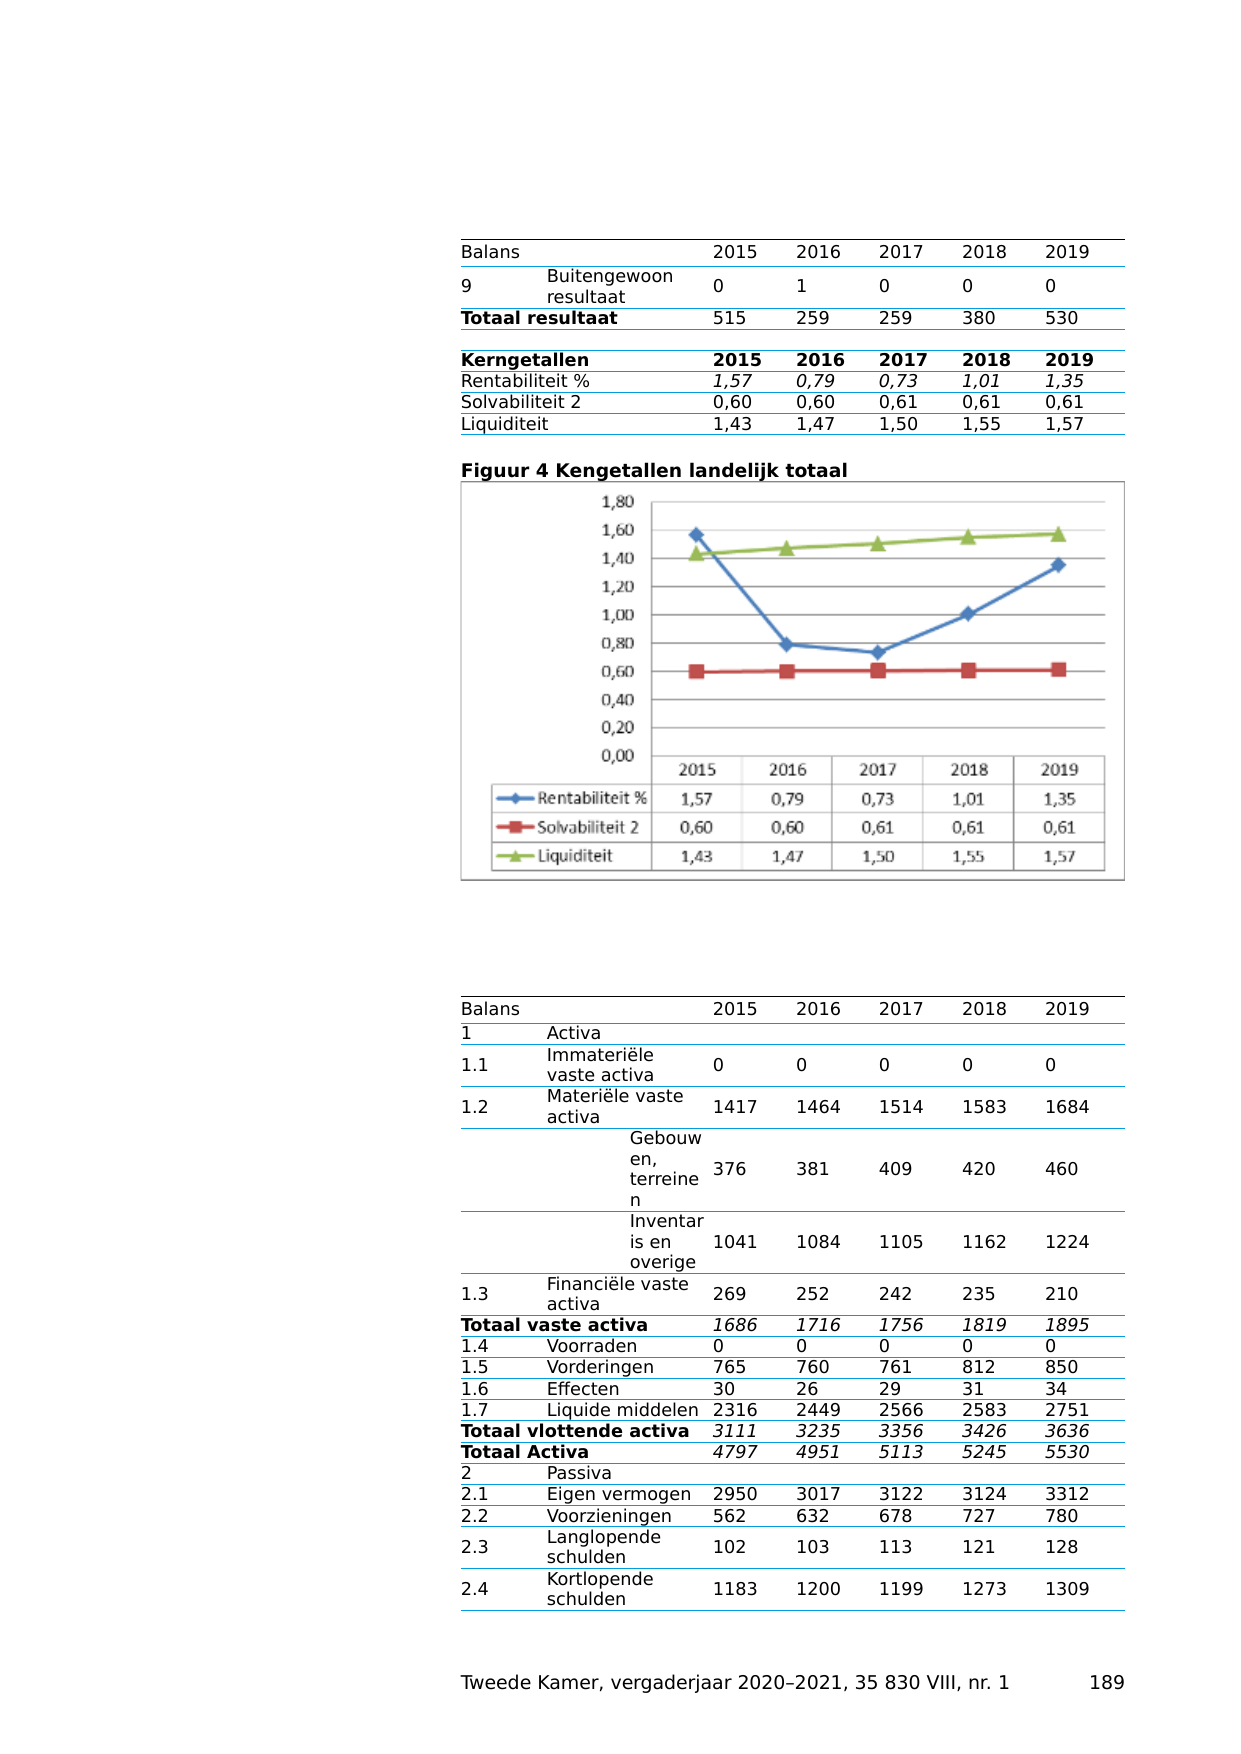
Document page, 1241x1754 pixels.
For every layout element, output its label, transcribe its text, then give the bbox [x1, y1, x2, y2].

table_cell 2.1 [461, 1485, 544, 1505]
table_cell 0 [793, 1337, 876, 1357]
table_cell [876, 330, 959, 350]
table_cell [544, 1129, 627, 1211]
table_cell 2017 [876, 997, 959, 1023]
table_cell 1.5 [461, 1358, 544, 1378]
table_cell 259 [793, 309, 876, 328]
table_cell Totaal vaste activa [461, 1316, 710, 1336]
table_cell 242 [876, 1274, 959, 1315]
table_cell Kerngetallen [461, 351, 710, 371]
table_cell 1.6 [461, 1379, 544, 1399]
table_cell 2316 [710, 1400, 793, 1420]
table_cell 381 [793, 1129, 876, 1211]
table_cell [461, 330, 627, 350]
table_cell Langlopende schulden [544, 1527, 710, 1568]
table_cell 0,79 [793, 372, 876, 392]
table_cell 1684 [1042, 1087, 1125, 1127]
table_cell [959, 1464, 1042, 1484]
table_cell 460 [1042, 1129, 1125, 1211]
table_cell 1224 [1042, 1212, 1125, 1273]
table_cell 850 [1042, 1358, 1125, 1378]
table_cell 1309 [1042, 1569, 1125, 1610]
table_cell [959, 1024, 1042, 1044]
table_cell [627, 330, 710, 350]
table_cell 5530 [1042, 1443, 1125, 1463]
table_cell Kortlopende schulden [544, 1569, 710, 1610]
table_cell 2751 [1042, 1400, 1125, 1420]
table_cell [461, 1212, 544, 1273]
table_cell 2583 [959, 1400, 1042, 1420]
table_cell [544, 1212, 627, 1273]
table_cell 1,57 [1042, 414, 1125, 434]
table_cell Totaal vlottende activa [461, 1421, 710, 1442]
table_cell Inventaris en overige [627, 1212, 710, 1273]
table_cell 1183 [710, 1569, 793, 1610]
table_cell 5245 [959, 1443, 1042, 1463]
table_cell [1042, 1464, 1125, 1484]
table_cell 1105 [876, 1212, 959, 1273]
table_cell 1.1 [461, 1045, 544, 1086]
table_cell 9 [461, 267, 544, 307]
table_cell Vorderingen [544, 1358, 710, 1378]
table_cell 1162 [959, 1212, 1042, 1273]
table_cell 30 [710, 1379, 793, 1399]
table_cell 2.4 [461, 1569, 544, 1610]
table_cell 259 [876, 309, 959, 328]
table_cell Activa [544, 1024, 710, 1044]
table_cell 2018 [959, 997, 1042, 1023]
table_cell 678 [876, 1506, 959, 1526]
table_cell 1,55 [959, 414, 1042, 434]
table_cell 2016 [793, 240, 876, 266]
table_cell 2015 [710, 240, 793, 266]
table_cell 1200 [793, 1569, 876, 1610]
table_cell 269 [710, 1274, 793, 1315]
table_header Tabel 119 Balans, staat van baten en lasten en kengetallen landelijk totaal (bedragen x € 1.000.000) [461, 191, 1125, 239]
table_cell Gebouwen, terreinen [627, 1129, 710, 1211]
table_cell Immateriële vaste activa [544, 1045, 710, 1086]
table_cell 1,35 [1042, 372, 1125, 392]
table_cell Liquiditeit [461, 414, 710, 434]
table_cell [793, 330, 876, 350]
table_cell 2.2 [461, 1506, 544, 1526]
table_cell [1042, 330, 1125, 350]
table_cell 562 [710, 1506, 793, 1526]
table_cell [710, 330, 793, 350]
table_cell Balans [461, 997, 710, 1023]
table_cell 0,61 [959, 393, 1042, 413]
table_cell Voorraden [544, 1337, 710, 1357]
table_cell 3356 [876, 1421, 959, 1442]
table_cell 113 [876, 1527, 959, 1568]
table_cell 1 [461, 1024, 544, 1044]
table_cell [461, 1129, 544, 1211]
table_cell 3426 [959, 1421, 1042, 1442]
table_cell 4797 [710, 1443, 793, 1463]
table_cell 1,50 [876, 414, 959, 434]
table_cell 0 [876, 1045, 959, 1086]
table_cell 0 [793, 1045, 876, 1086]
table_cell 2018 [959, 351, 1042, 371]
table_cell Effecten [544, 1379, 710, 1399]
table_cell [876, 1464, 959, 1484]
table_cell 26 [793, 1379, 876, 1399]
table_cell Passiva [544, 1464, 710, 1484]
table_cell 1464 [793, 1087, 876, 1127]
table_cell 0 [959, 1045, 1042, 1086]
table_cell Financiële vaste activa [544, 1274, 710, 1315]
table_cell 727 [959, 1506, 1042, 1526]
table_cell [1042, 1024, 1125, 1044]
table_cell 0 [710, 1337, 793, 1357]
table_cell 31 [959, 1379, 1042, 1399]
table_cell 760 [793, 1358, 876, 1378]
table_cell 2015 [710, 997, 793, 1023]
table_cell [793, 1024, 876, 1044]
table_cell 0 [710, 1045, 793, 1086]
table_cell Liquide middelen [544, 1400, 710, 1420]
table_cell 1583 [959, 1087, 1042, 1127]
table_cell 29 [876, 1379, 959, 1399]
table_cell 103 [793, 1527, 876, 1568]
title Figuur 4 Kengetallen landelijk totaal [461, 460, 1125, 481]
table_cell 0,73 [876, 372, 959, 392]
table_cell 380 [959, 309, 1042, 328]
table_cell 2019 [1042, 240, 1125, 266]
table_cell 515 [710, 309, 793, 328]
table_cell 1,01 [959, 372, 1042, 392]
table_cell 2016 [793, 351, 876, 371]
table_cell 128 [1042, 1527, 1125, 1568]
table_cell 1417 [710, 1087, 793, 1127]
table_cell 1.2 [461, 1087, 544, 1127]
table_cell 3017 [793, 1485, 876, 1505]
table_cell 102 [710, 1527, 793, 1568]
table_cell 1,43 [710, 414, 793, 434]
table_cell 3636 [1042, 1421, 1125, 1442]
table_cell Rentabiliteit % [461, 372, 710, 392]
table_cell 632 [793, 1506, 876, 1526]
table_cell 376 [710, 1129, 793, 1211]
table_cell Buitengewoon resultaat [544, 267, 710, 307]
table_cell 4951 [793, 1443, 876, 1463]
table_cell 0,61 [876, 393, 959, 413]
table_cell 2449 [793, 1400, 876, 1420]
table_cell Totaal resultaat [461, 309, 710, 328]
table_cell 1.4 [461, 1337, 544, 1357]
table_cell 1,47 [793, 414, 876, 434]
table_cell Totaal Activa [461, 1443, 710, 1463]
table_cell 0,60 [793, 393, 876, 413]
table_cell 3122 [876, 1485, 959, 1505]
table_cell 3235 [793, 1421, 876, 1442]
table_cell [876, 1024, 959, 1044]
table_cell 34 [1042, 1379, 1125, 1399]
table_cell 2950 [710, 1485, 793, 1505]
table_cell 2019 [1042, 351, 1125, 371]
table_cell 1514 [876, 1087, 959, 1127]
table_cell 1819 [959, 1316, 1042, 1336]
table_header Tabel 120 Balans, staat van baten en lasten en kengetallen primair onderwijs, zonder samenwerkingsverbanden (bedragen x € 1.000.000) [461, 925, 1125, 996]
table_cell 210 [1042, 1274, 1125, 1315]
table_cell 409 [876, 1129, 959, 1211]
table_cell 420 [959, 1129, 1042, 1211]
table_cell Solvabiliteit 2 [461, 393, 710, 413]
table_cell 0 [959, 1337, 1042, 1357]
table_cell 235 [959, 1274, 1042, 1315]
table_cell 1686 [710, 1316, 793, 1336]
table_cell 5113 [876, 1443, 959, 1463]
table_cell 2016 [793, 997, 876, 1023]
table_cell 1041 [710, 1212, 793, 1273]
table_cell 1273 [959, 1569, 1042, 1610]
table_cell 2015 [710, 351, 793, 371]
table_cell [710, 1464, 793, 1484]
table_cell Eigen vermogen [544, 1485, 710, 1505]
table_cell 1756 [876, 1316, 959, 1336]
table_cell [710, 1024, 793, 1044]
table_cell 3111 [710, 1421, 793, 1442]
table_cell 3312 [1042, 1485, 1125, 1505]
table_cell 1.3 [461, 1274, 544, 1315]
table_cell Materiële vaste activa [544, 1087, 710, 1127]
table_cell 1.7 [461, 1400, 544, 1420]
table_cell 0,61 [1042, 393, 1125, 413]
table_cell 0 [959, 267, 1042, 307]
table_cell 252 [793, 1274, 876, 1315]
table_cell 2017 [876, 351, 959, 371]
table_cell 2 [461, 1464, 544, 1484]
table_cell 0 [1042, 1045, 1125, 1086]
table_cell 1716 [793, 1316, 876, 1336]
table_cell 1895 [1042, 1316, 1125, 1336]
table_cell 3124 [959, 1485, 1042, 1505]
table_cell 761 [876, 1358, 959, 1378]
table_cell 2019 [1042, 997, 1125, 1023]
table_cell 530 [1042, 309, 1125, 328]
table_cell 780 [1042, 1506, 1125, 1526]
table_cell 2.3 [461, 1527, 544, 1568]
table_cell 0 [710, 267, 793, 307]
table_cell 2017 [876, 240, 959, 266]
table_cell 0,60 [710, 393, 793, 413]
table_cell 2566 [876, 1400, 959, 1420]
table_cell 1 [793, 267, 876, 307]
table_cell 0 [1042, 267, 1125, 307]
table_cell 0 [876, 1337, 959, 1357]
table_cell 1,57 [710, 372, 793, 392]
table_cell 2018 [959, 240, 1042, 266]
table_cell 1199 [876, 1569, 959, 1610]
table_cell Balans [461, 240, 710, 266]
table_cell Voorzieningen [544, 1506, 710, 1526]
table_cell [793, 1464, 876, 1484]
table_cell 812 [959, 1358, 1042, 1378]
table_cell 121 [959, 1527, 1042, 1568]
table_cell 765 [710, 1358, 793, 1378]
table_cell 0 [1042, 1337, 1125, 1357]
table_cell 0 [876, 267, 959, 307]
table_cell [959, 330, 1042, 350]
table_cell 1084 [793, 1212, 876, 1273]
